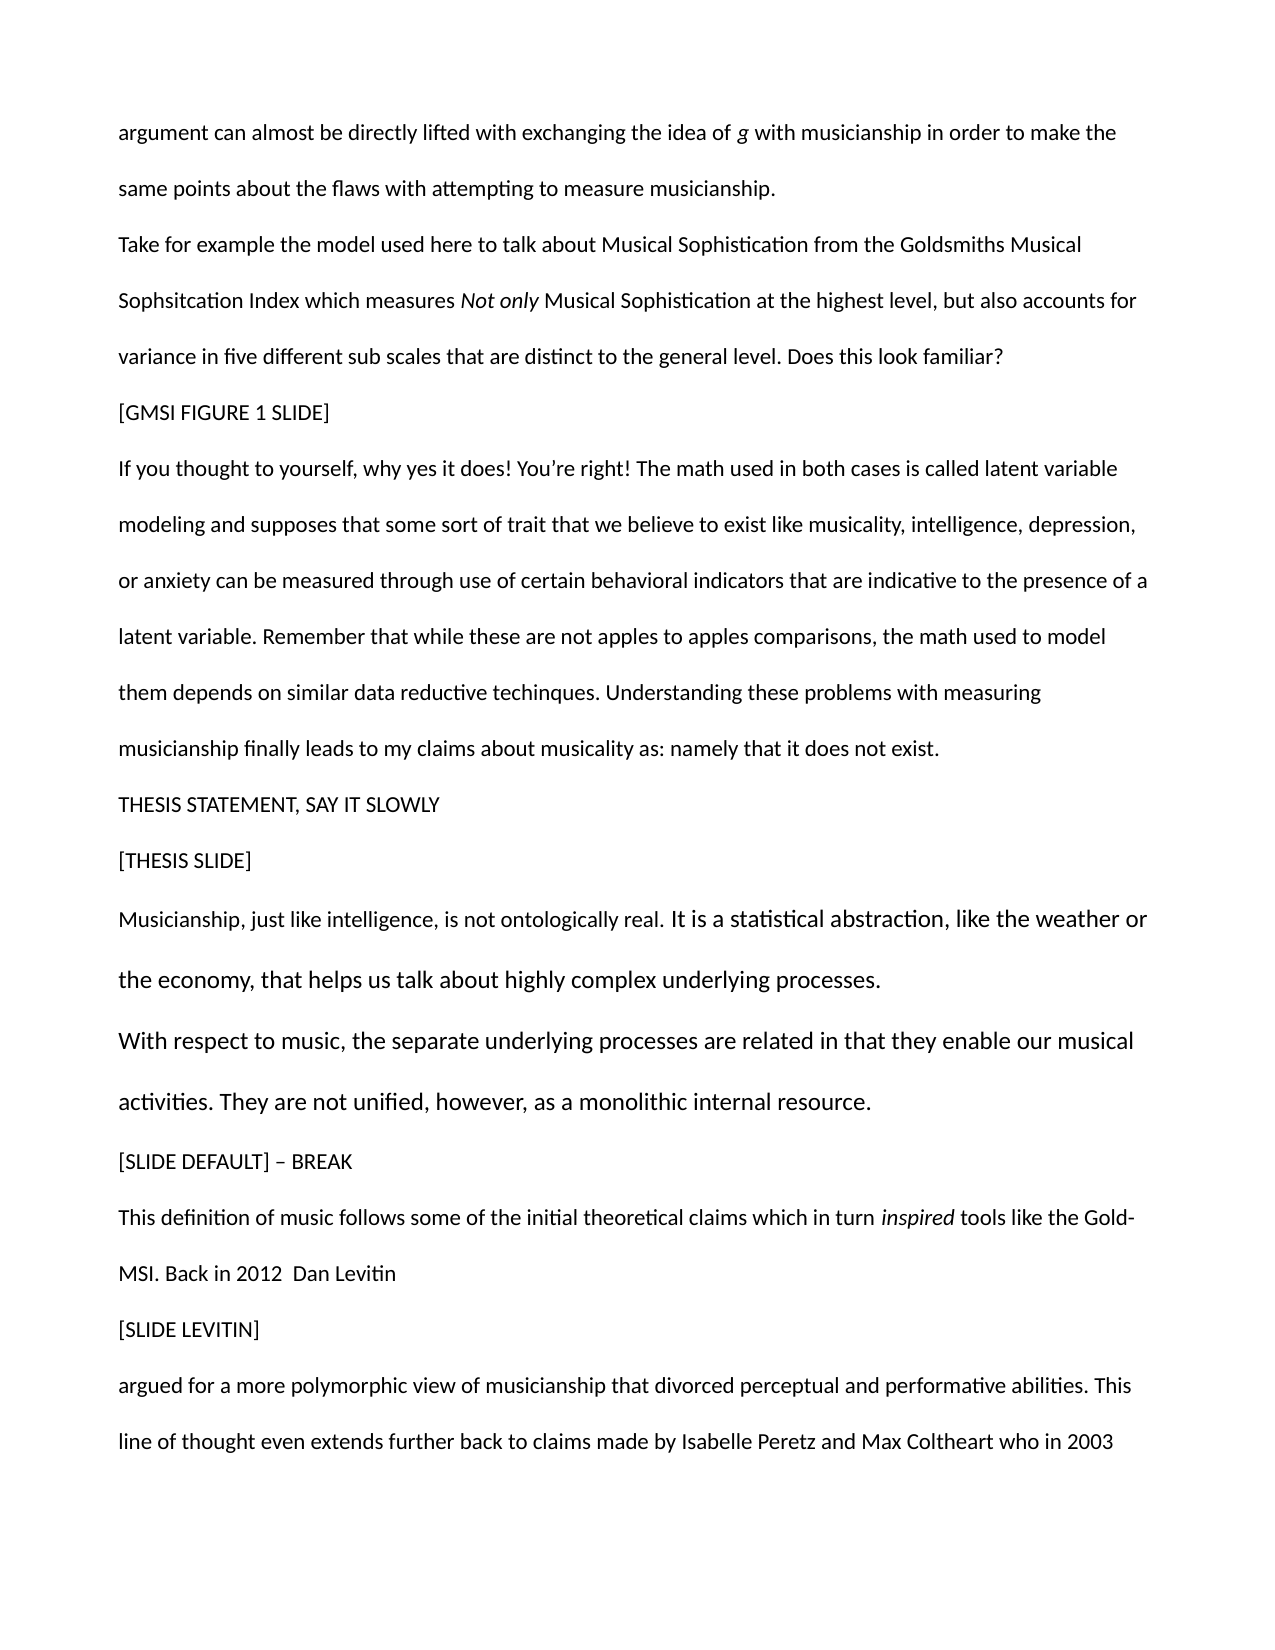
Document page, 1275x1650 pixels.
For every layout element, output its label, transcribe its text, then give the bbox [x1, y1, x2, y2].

text argued for a more polymorphic view of musicianship that divorced perceptual and performative abilities. This line of thought even extends further back to claims made by Isabelle Peretz and Max Coltheart who in 2003 [118, 1371, 1157, 1455]
text With respect to music, the separate underlying processes are related in that they enable our musical activities. They are not unified, however, as a monolithic internal resource. [118, 1025, 1157, 1116]
text THESIS STATEMENT, SAY IT SLOWLY [118, 791, 1157, 819]
text [THESIS SLIDE] [118, 847, 1157, 875]
text [SLIDE DEFAULT] – BREAK [118, 1147, 1157, 1175]
text [GMSI FIGURE 1 SLIDE] [118, 398, 1157, 426]
text argument can almost be directly lifted with exchanging the idea of g with musicianship in order to make the same points about the flaws with attempting to measure musicianship. [118, 118, 1157, 202]
text Musicianship, just like intelligence, is not ontologically real. It is a statistical abstraction, like the weather or the economy, that helps us talk about highly complex underlying processes. [118, 903, 1157, 994]
text This definition of music follows some of the initial theoretical claims which in turn inspired tools like the Gold-MSI. Back in 2012 Dan Levitin [118, 1203, 1157, 1287]
text [SLIDE LEVITIN] [118, 1315, 1157, 1343]
text If you thought to yourself, why yes it does! You’re right! The math used in both cases is called latent variable modeling and supposes that some sort of trait that we believe to exist like musicality, intelligence, depression, or anxiety can be measured through use of certain behavioral indicators that are indicative to the presence of a latent variable. Remember that while these are not apples to apples comparisons, the math used to model them depends on similar data reductive techinques. Understanding these problems with measuring musicianship finally leads to my claims about musicality as: namely that it does not exist. [118, 454, 1157, 763]
text Take for example the model used here to talk about Musical Sophistication from the Goldsmiths Musical Sophsitcation Index which measures Not only Musical Sophistication at the highest level, but also accounts for variance in five different sub scales that are distinct to the general level. Does this look familiar? [118, 230, 1157, 370]
